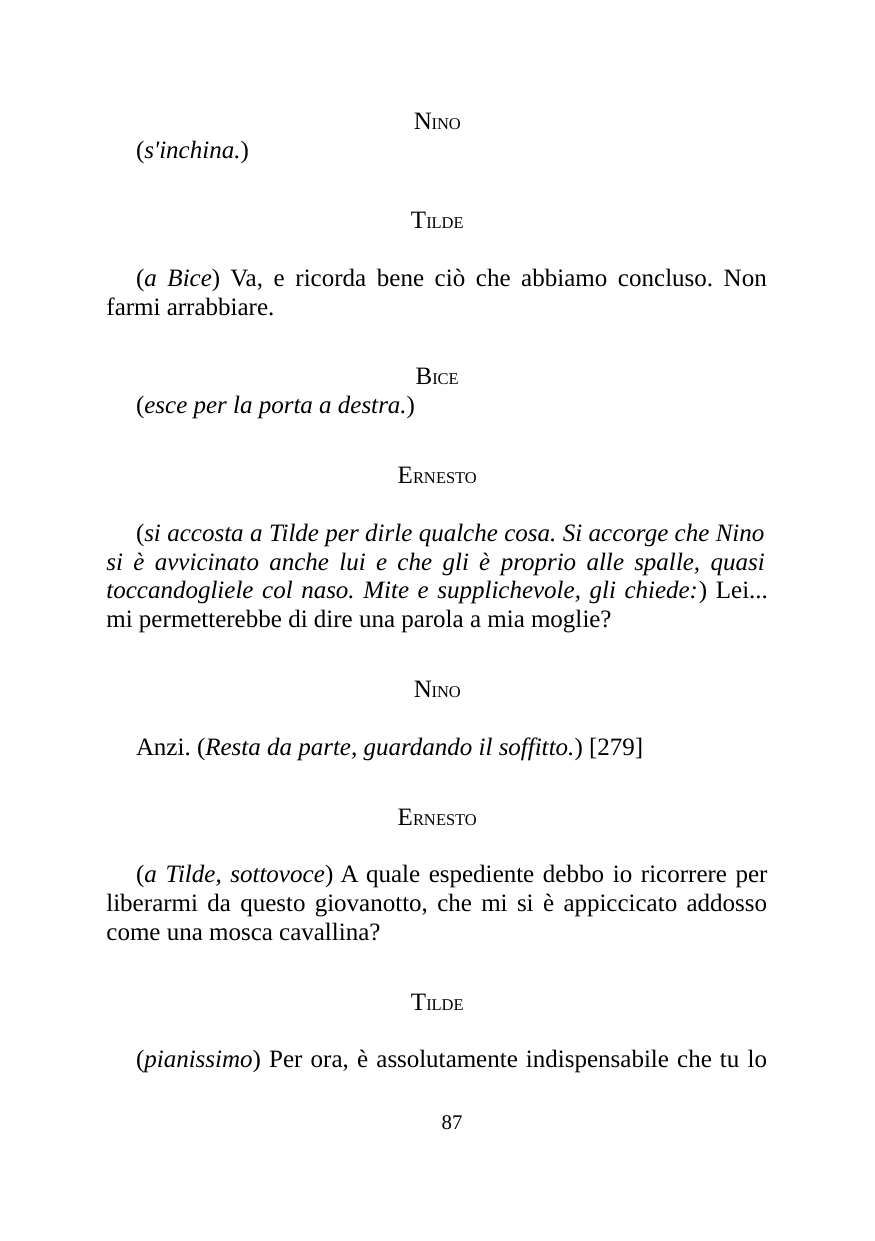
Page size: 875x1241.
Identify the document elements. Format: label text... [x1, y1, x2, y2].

text Nino [106, 674, 768, 703]
text Bice [106, 361, 768, 390]
text Tilde [106, 987, 768, 1015]
text (a Tilde, sottovoce) A quale espediente debbo io ricorrere per liberarmi da questo giovanotto, che mi si è appiccicato addosso come una mosca cavallina? [106, 859, 768, 946]
text (a Bice) Va, e ricorda bene ciò che abbiamo concluso. Non farmi arrabbiare. [106, 263, 768, 320]
text Nino [106, 106, 768, 135]
text Tilde [106, 205, 768, 234]
text (si accosta a Tilde per dirle qualche cosa. Si accorge che Nino si è avvicinato anche lui e che gli è proprio alle spalle, quasi toccandogliele col naso. Mite e supplichevole, gli chiede:) Lei... mi permetterebbe di dire una parola a mia moglie? [106, 518, 768, 633]
text (pianissimo) Per ora, è assolutamente indispensabile che tu lo [106, 1044, 768, 1073]
text (esce per la porta a destra.) [106, 390, 768, 419]
text (s'inchina.) [106, 135, 768, 164]
text Ernesto [106, 802, 768, 830]
text Ernesto [106, 460, 768, 489]
text Anzi. (Resta da parte, guardando il soffitto.) [279] [106, 732, 768, 761]
